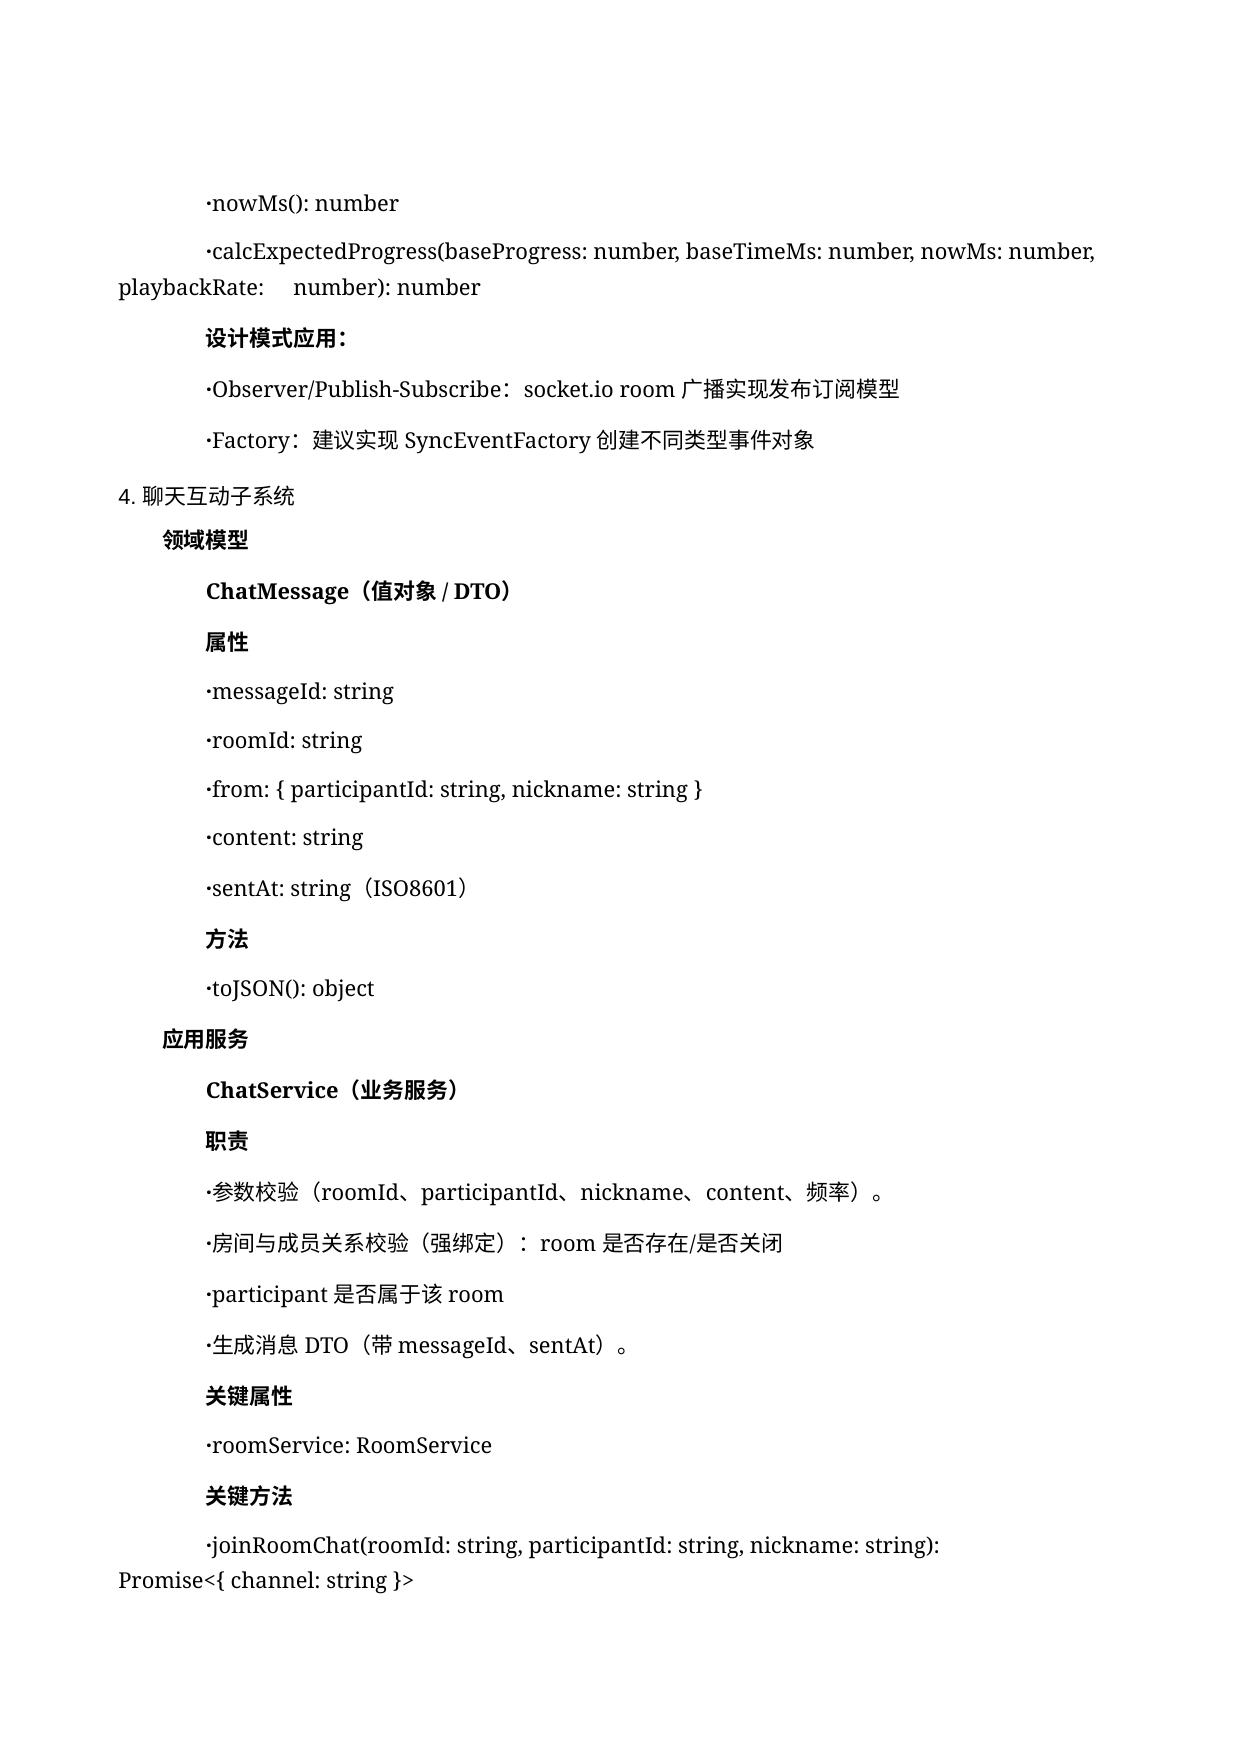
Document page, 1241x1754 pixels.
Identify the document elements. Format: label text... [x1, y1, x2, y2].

text ·calcExpectedProgress(baseProgress: number, baseTimeMs: number, nowMs: number, playbackRate: number): number [118, 236, 1122, 302]
text ·from: { participantId: string, nickname: string } [118, 774, 1122, 803]
text ·sentAt: string（ISO8601） [118, 871, 1122, 903]
text ·joinRoomChat(roomId: string, participantId: string, nickname: string): Promise<{ channel: string }> [118, 1530, 1122, 1595]
text ·participant 是否属于该 room [118, 1277, 1122, 1309]
text ·房间与成员关系校验（强绑定）：room 是否存在/是否关闭 [118, 1226, 1122, 1258]
text ·roomService: RoomService [118, 1430, 1122, 1460]
text ChatMessage（值对象 / DTO） [118, 574, 1122, 606]
text 领域模型 [118, 523, 1122, 555]
text ·nowMs(): number [118, 188, 1122, 217]
text ·生成消息 DTO（带 messageId、sentAt）。 [118, 1328, 1122, 1360]
text ·Observer/Publish-Subscribe：socket.io room 广播实现发布订阅模型 [118, 372, 1122, 403]
text 关键属性 [118, 1379, 1122, 1411]
text ·Factory：建议实现 SyncEventFactory 创建不同类型事件对象 [118, 423, 1122, 454]
text ·参数校验（roomId、participantId、nickname、content、频率）。 [118, 1175, 1122, 1207]
text ·content: string [118, 822, 1122, 852]
text 关键方法 [118, 1479, 1122, 1510]
text ·roomId: string [118, 725, 1122, 755]
text ChatService（业务服务） [118, 1073, 1122, 1104]
text 应用服务 [118, 1022, 1122, 1053]
text 职责 [118, 1124, 1122, 1156]
text ·messageId: string [118, 676, 1122, 706]
text ·toJSON(): object [118, 973, 1122, 1003]
subtitle 聊天互动子系统 [118, 479, 1122, 511]
text 属性 [118, 625, 1122, 657]
text 设计模式应用： [118, 321, 1122, 352]
text 方法 [118, 922, 1122, 954]
